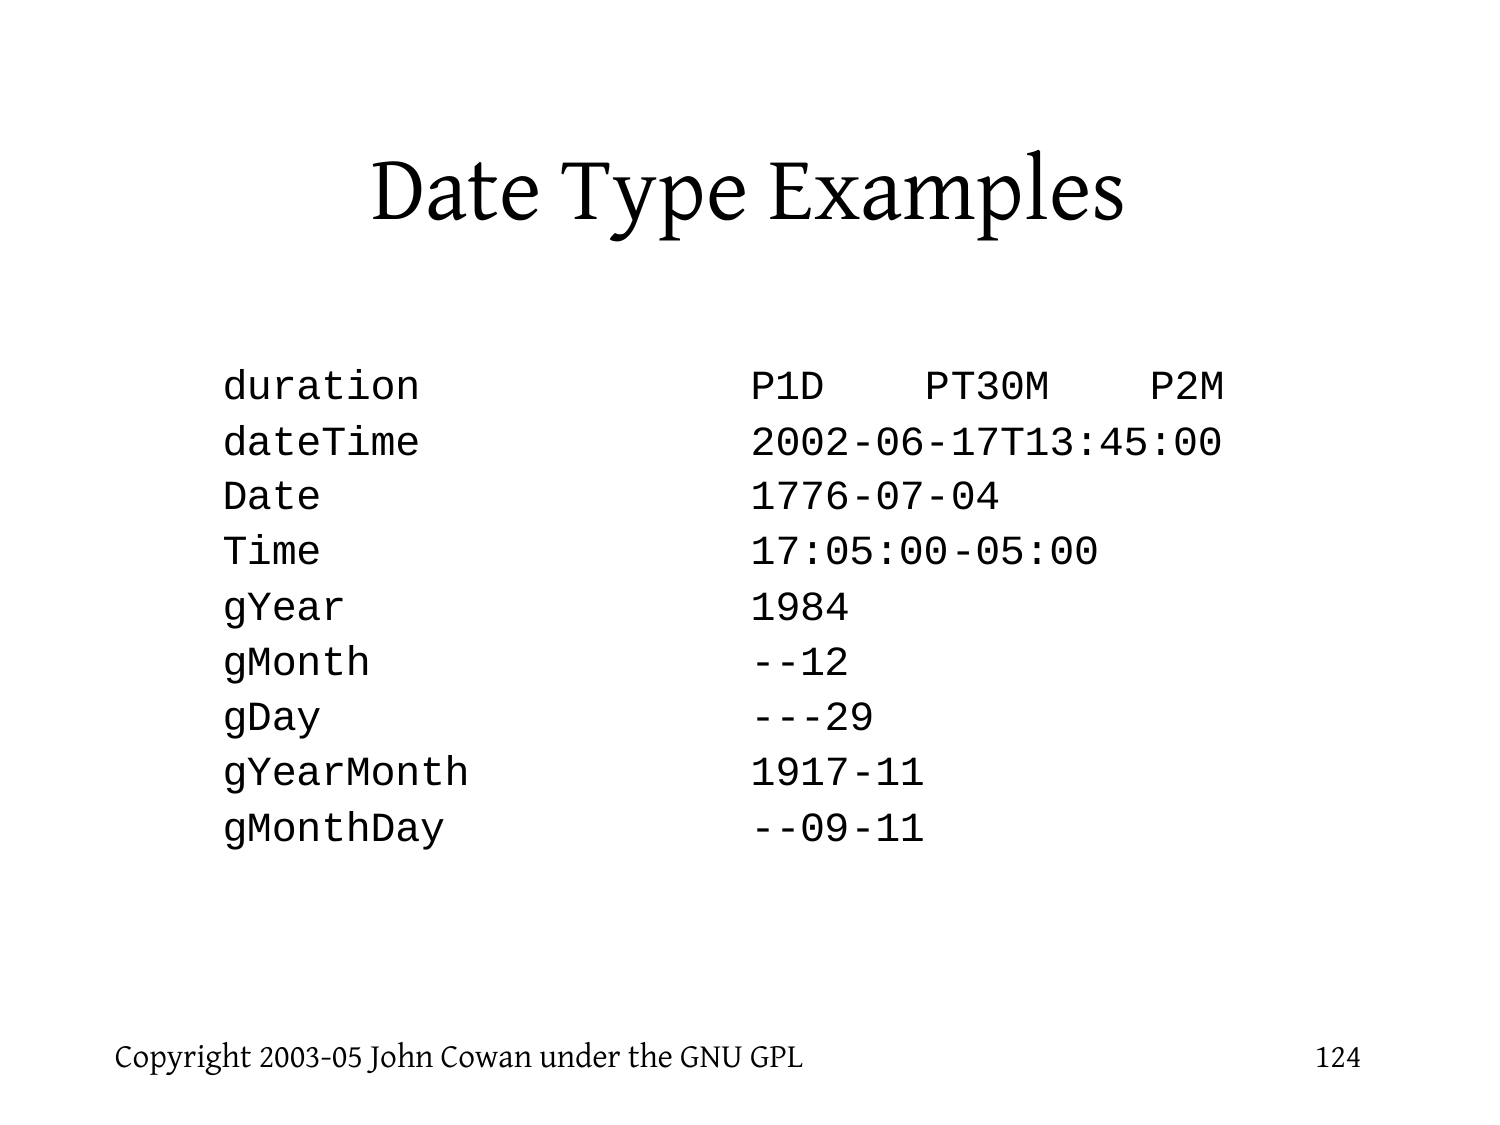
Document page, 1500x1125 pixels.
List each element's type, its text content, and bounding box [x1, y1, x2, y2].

chart [200, 362, 1323, 964]
title Date Type Examples [112, 79, 1388, 308]
